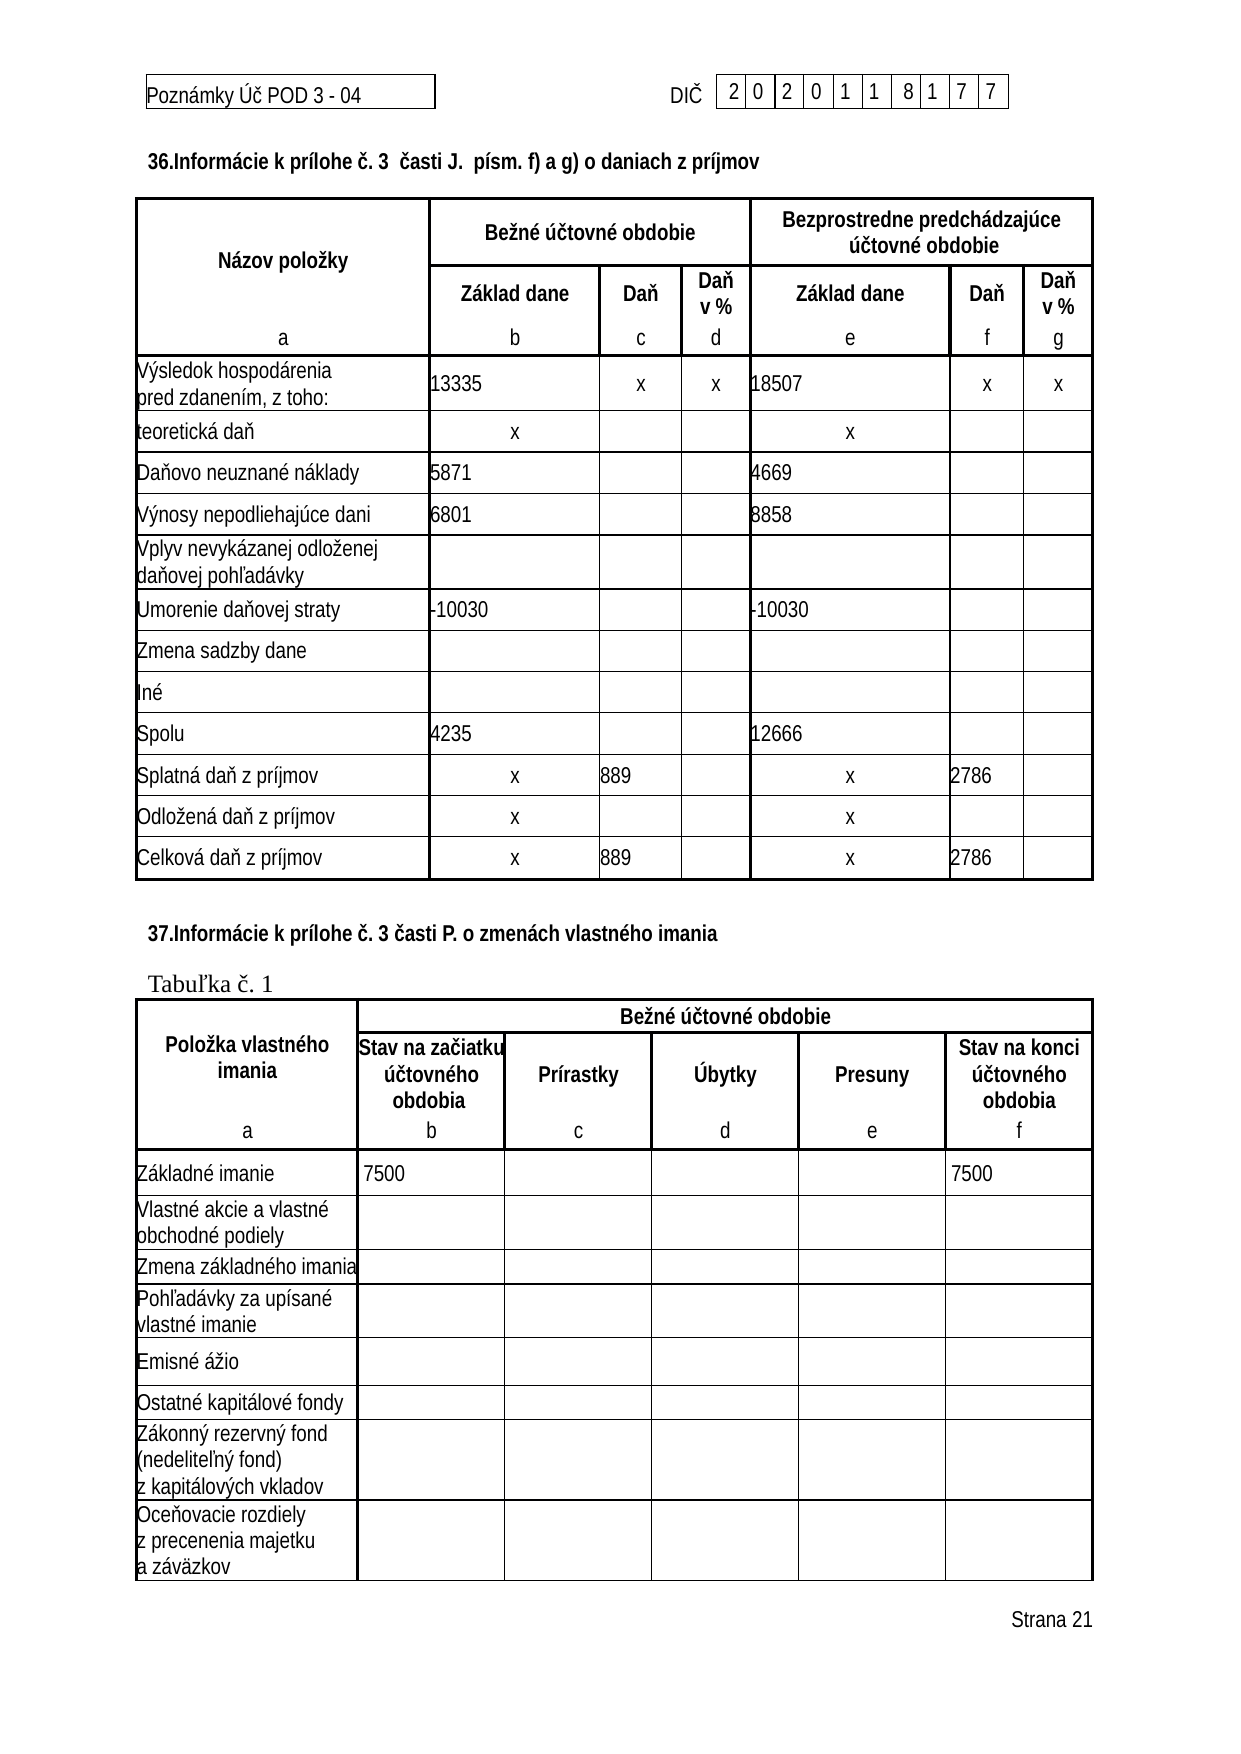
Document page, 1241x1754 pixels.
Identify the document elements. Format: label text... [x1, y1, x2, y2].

table_cell Umorenie daňovej straty [138, 590, 428, 629]
table_cell [946, 1501, 1091, 1580]
table_cell Stav na začiatku účtovného obdobia [359, 1034, 503, 1113]
table_cell [946, 1386, 1091, 1419]
table_cell 889 [600, 755, 681, 795]
table_cell Daň [952, 267, 1022, 319]
table_cell [682, 837, 749, 878]
table_cell 13335 [431, 357, 599, 410]
table_cell teoretická daň [138, 411, 428, 451]
table_cell [799, 1285, 945, 1337]
table_cell Zmena sadzby dane [138, 631, 428, 671]
table_cell [505, 1338, 651, 1384]
table_cell [946, 1196, 1091, 1249]
table_cell x [600, 357, 681, 410]
table_cell Pohľadávky za upísané vlastné imanie [138, 1285, 356, 1337]
table_cell [946, 1285, 1091, 1337]
table_cell [652, 1386, 798, 1419]
table_cell [682, 755, 749, 795]
table_cell Splatná daň z príjmov [138, 755, 428, 795]
table_cell [946, 1420, 1091, 1499]
table_cell [1024, 494, 1091, 534]
table_cell [1024, 536, 1091, 588]
table_cell Celková daň z príjmov [138, 837, 428, 878]
table_cell [1024, 755, 1091, 795]
table_cell [600, 713, 681, 753]
title Informácie k prílohe č. 3 časti P. o zmenách vlastného imania [148, 920, 1093, 946]
table_cell Vplyv nevykázanej odloženej daňovej pohľadávky [138, 536, 428, 588]
table_cell a [138, 320, 428, 354]
table_cell [431, 536, 599, 588]
table_cell d [683, 320, 749, 354]
table_cell x [752, 411, 949, 451]
table_cell x [752, 837, 949, 878]
table_cell [505, 1386, 651, 1419]
table_cell 4235 [431, 713, 599, 753]
table_cell [652, 1285, 798, 1337]
table_cell [951, 713, 1023, 753]
table_cell 2786 [951, 755, 1023, 795]
table_cell [951, 453, 1023, 492]
table_cell x [431, 796, 599, 836]
table_cell Prírastky [506, 1034, 650, 1113]
table_cell 4669 [752, 453, 949, 492]
table_cell [951, 796, 1023, 836]
table_cell [505, 1501, 651, 1580]
table_cell Spolu [138, 713, 428, 753]
table_cell f [947, 1113, 1091, 1148]
table_cell Odložená daň z príjmov [138, 796, 428, 836]
table_cell Oceňovacie rozdiely z precenenia majetku a záväzkov [138, 1501, 356, 1580]
table_cell Výsledok hospodárenia pred zdanením, z toho: [138, 357, 428, 410]
table_cell Zákonný rezervný fond (nedeliteľný fond) z kapitálových vkladov [138, 1420, 356, 1499]
table_cell [1024, 631, 1091, 671]
table_cell [682, 411, 749, 451]
table_cell [1024, 796, 1091, 836]
table_cell Základné imanie [138, 1151, 356, 1195]
table_cell Základ dane [431, 267, 598, 319]
table_cell d [653, 1113, 797, 1148]
table_cell [951, 494, 1023, 534]
table_cell Daň [601, 267, 680, 319]
table_cell Presuny [800, 1034, 944, 1113]
table_cell [600, 672, 681, 712]
table_cell Ostatné kapitálové fondy [138, 1386, 356, 1419]
table_cell [951, 411, 1023, 451]
table_cell [682, 453, 749, 492]
table_cell Iné [138, 672, 428, 712]
table_cell [951, 590, 1023, 629]
table_cell [951, 536, 1023, 588]
table_cell [600, 796, 681, 836]
table_cell 7500 [359, 1151, 504, 1195]
table_cell [799, 1501, 945, 1580]
table_cell [359, 1501, 504, 1580]
table_cell [652, 1250, 798, 1283]
table_cell [359, 1285, 504, 1337]
table_cell [951, 631, 1023, 671]
table_cell x [431, 755, 599, 795]
table_cell x [752, 755, 949, 795]
table_header Bezprostredne predchádzajúce účtovné obdobie [752, 200, 1091, 264]
table_cell 8858 [752, 494, 949, 534]
table_cell [682, 796, 749, 836]
table_cell [1024, 590, 1091, 629]
table_cell [1024, 672, 1091, 712]
table_cell 5871 [431, 453, 599, 492]
table_cell [946, 1250, 1091, 1283]
table_cell x [431, 837, 599, 878]
table_cell x [431, 411, 599, 451]
table_cell [752, 536, 949, 588]
table_cell x [752, 796, 949, 836]
table_cell 2786 [951, 837, 1023, 878]
table_cell 7500 [946, 1151, 1091, 1195]
table_cell 18507 [752, 357, 949, 410]
table_cell [505, 1420, 651, 1499]
table_cell [652, 1151, 798, 1195]
table_cell [799, 1338, 945, 1384]
table_cell Výnosy nepodliehajúce dani [138, 494, 428, 534]
table_cell e [752, 320, 948, 354]
table_cell 889 [600, 837, 681, 878]
table_cell [752, 631, 949, 671]
table_cell Emisné ážio [138, 1338, 356, 1384]
table_cell [682, 590, 749, 629]
table_cell Základ dane [752, 267, 948, 319]
table_cell [1024, 453, 1091, 492]
table_cell [682, 713, 749, 753]
table_cell [600, 453, 681, 492]
table_header Bežné účtovné obdobie [359, 1001, 1091, 1031]
table_cell Zmena základného imania [138, 1250, 356, 1283]
table_cell [799, 1151, 945, 1195]
table_cell g [1025, 320, 1091, 354]
table_cell f [952, 320, 1022, 354]
table_cell [682, 494, 749, 534]
table_cell Úbytky [653, 1034, 797, 1113]
table_cell [431, 672, 599, 712]
table_cell [799, 1420, 945, 1499]
table_cell [652, 1338, 798, 1384]
table_cell [682, 536, 749, 588]
table_cell -10030 [752, 590, 949, 629]
table_cell e [800, 1113, 944, 1148]
table_cell a [138, 1113, 356, 1148]
table_cell [505, 1285, 651, 1337]
table_cell [1024, 713, 1091, 753]
table_cell x [1024, 357, 1091, 410]
table_cell [946, 1338, 1091, 1384]
table_cell b [431, 320, 598, 354]
table_header Položka vlastného imania [138, 1001, 356, 1113]
table_cell [682, 631, 749, 671]
table_cell [799, 1386, 945, 1419]
table_cell x [951, 357, 1023, 410]
table_cell [431, 631, 599, 671]
table_cell 12666 [752, 713, 949, 753]
table_cell Vlastné akcie a vlastné obchodné podiely [138, 1196, 356, 1249]
table_cell -10030 [431, 590, 599, 629]
table_cell b [359, 1113, 503, 1148]
table_cell [1024, 411, 1091, 451]
table_header Bežné účtovné obdobie [431, 200, 749, 264]
table_cell [505, 1250, 651, 1283]
table_cell [799, 1196, 945, 1249]
table_cell Daňovo neuznané náklady [138, 453, 428, 492]
table_cell [1024, 837, 1091, 878]
table_cell [359, 1196, 504, 1249]
table_cell [752, 672, 949, 712]
table_cell [951, 672, 1023, 712]
table_cell [505, 1151, 651, 1195]
table_cell [359, 1386, 504, 1419]
table_cell Stav na konci účtovného obdobia [947, 1034, 1091, 1113]
table_cell [652, 1196, 798, 1249]
table_cell [505, 1196, 651, 1249]
text Tabuľka č. 1 [148, 969, 1093, 998]
table_cell [600, 590, 681, 629]
table_cell [600, 411, 681, 451]
table_cell [682, 672, 749, 712]
table_cell c [506, 1113, 650, 1148]
table_cell 6801 [431, 494, 599, 534]
table_cell [359, 1250, 504, 1283]
table_cell [600, 631, 681, 671]
table_cell [799, 1250, 945, 1283]
table_cell Daň v % [683, 267, 749, 319]
table_cell [359, 1420, 504, 1499]
table_cell [652, 1501, 798, 1580]
title Informácie k prílohe č. 3 časti J. písm. f) a g) o daniach z príjmov [148, 148, 1093, 174]
table_cell [600, 494, 681, 534]
table_cell x [682, 357, 749, 410]
table_cell Daň v % [1025, 267, 1091, 319]
table_cell c [601, 320, 680, 354]
table_cell [600, 536, 681, 588]
table_header Názov položky [138, 200, 428, 319]
table_cell [359, 1338, 504, 1384]
table_cell [652, 1420, 798, 1499]
